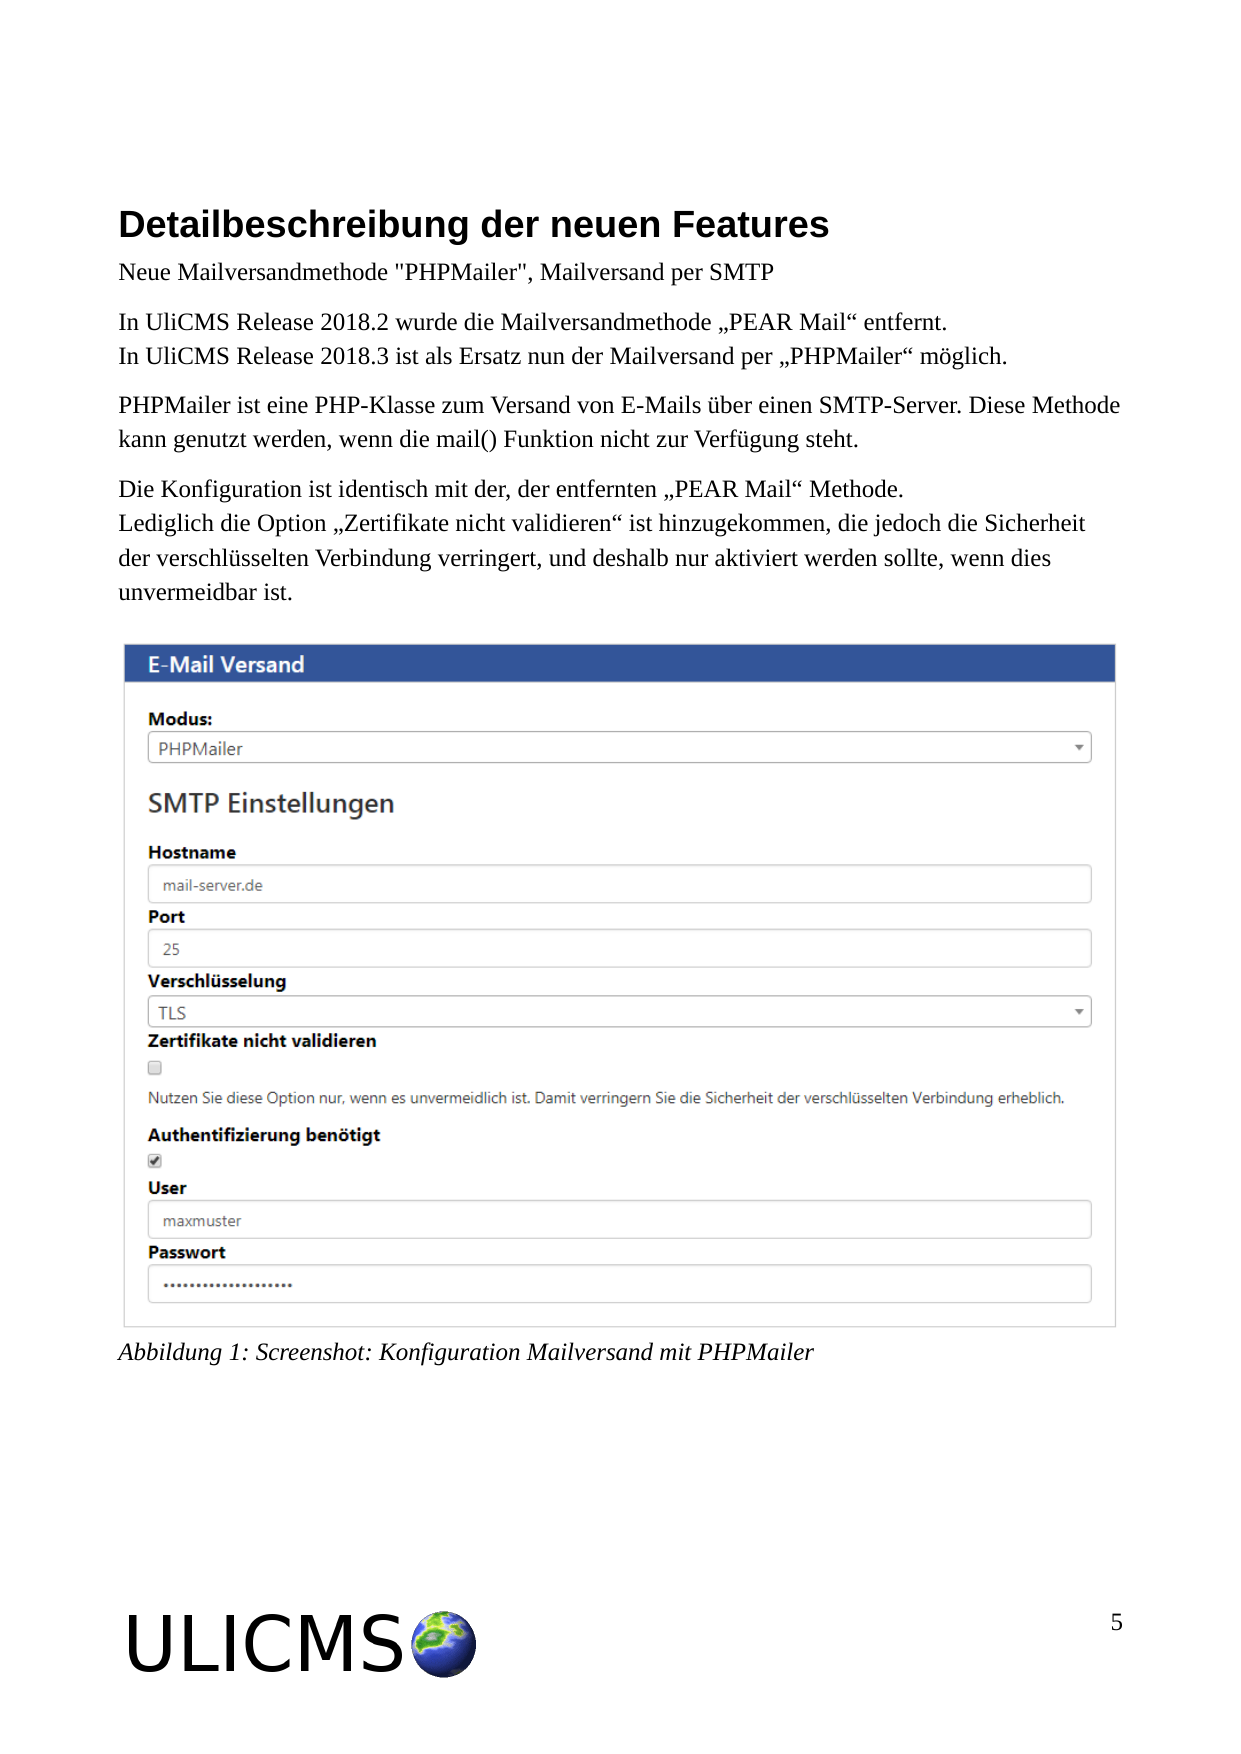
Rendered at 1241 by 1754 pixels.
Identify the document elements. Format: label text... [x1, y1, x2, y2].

picture [118, 638, 1123, 1332]
text PHPMailer ist eine PHP-Klasse zum Versand von E-Mails über einen SMTP-Server. Diese Methode kann genutzt werden, wenn die mail() Funktion nicht zur Verfügung steht. [118, 390, 1123, 453]
text In UliCMS Release 2018.2 wurde die Mailversandmethode „PEAR Mail“ entfernt. In UliCMS Release 2018.3 ist als Ersatz nun der Mailversand per „PHPMailer“ möglich. [118, 307, 1123, 370]
picture [118, 1607, 479, 1681]
text Abbildung 1: Screenshot: Konfiguration Mailversand mit PHPMailer [118, 1332, 1123, 1366]
text Die Konfiguration ist identisch mit der, der entfernten „PEAR Mail“ Methode. Lediglich die Option „Zertifikate nicht validieren“ ist hinzugekommen, die jedoch die Sicherheit der verschlüsselten Verbindung verringert, und deshalb nur aktiviert werden sollte, wenn dies unvermeidbar ist. [118, 474, 1123, 606]
subtitle Detailbeschreibung der neuen Features [118, 201, 1123, 245]
